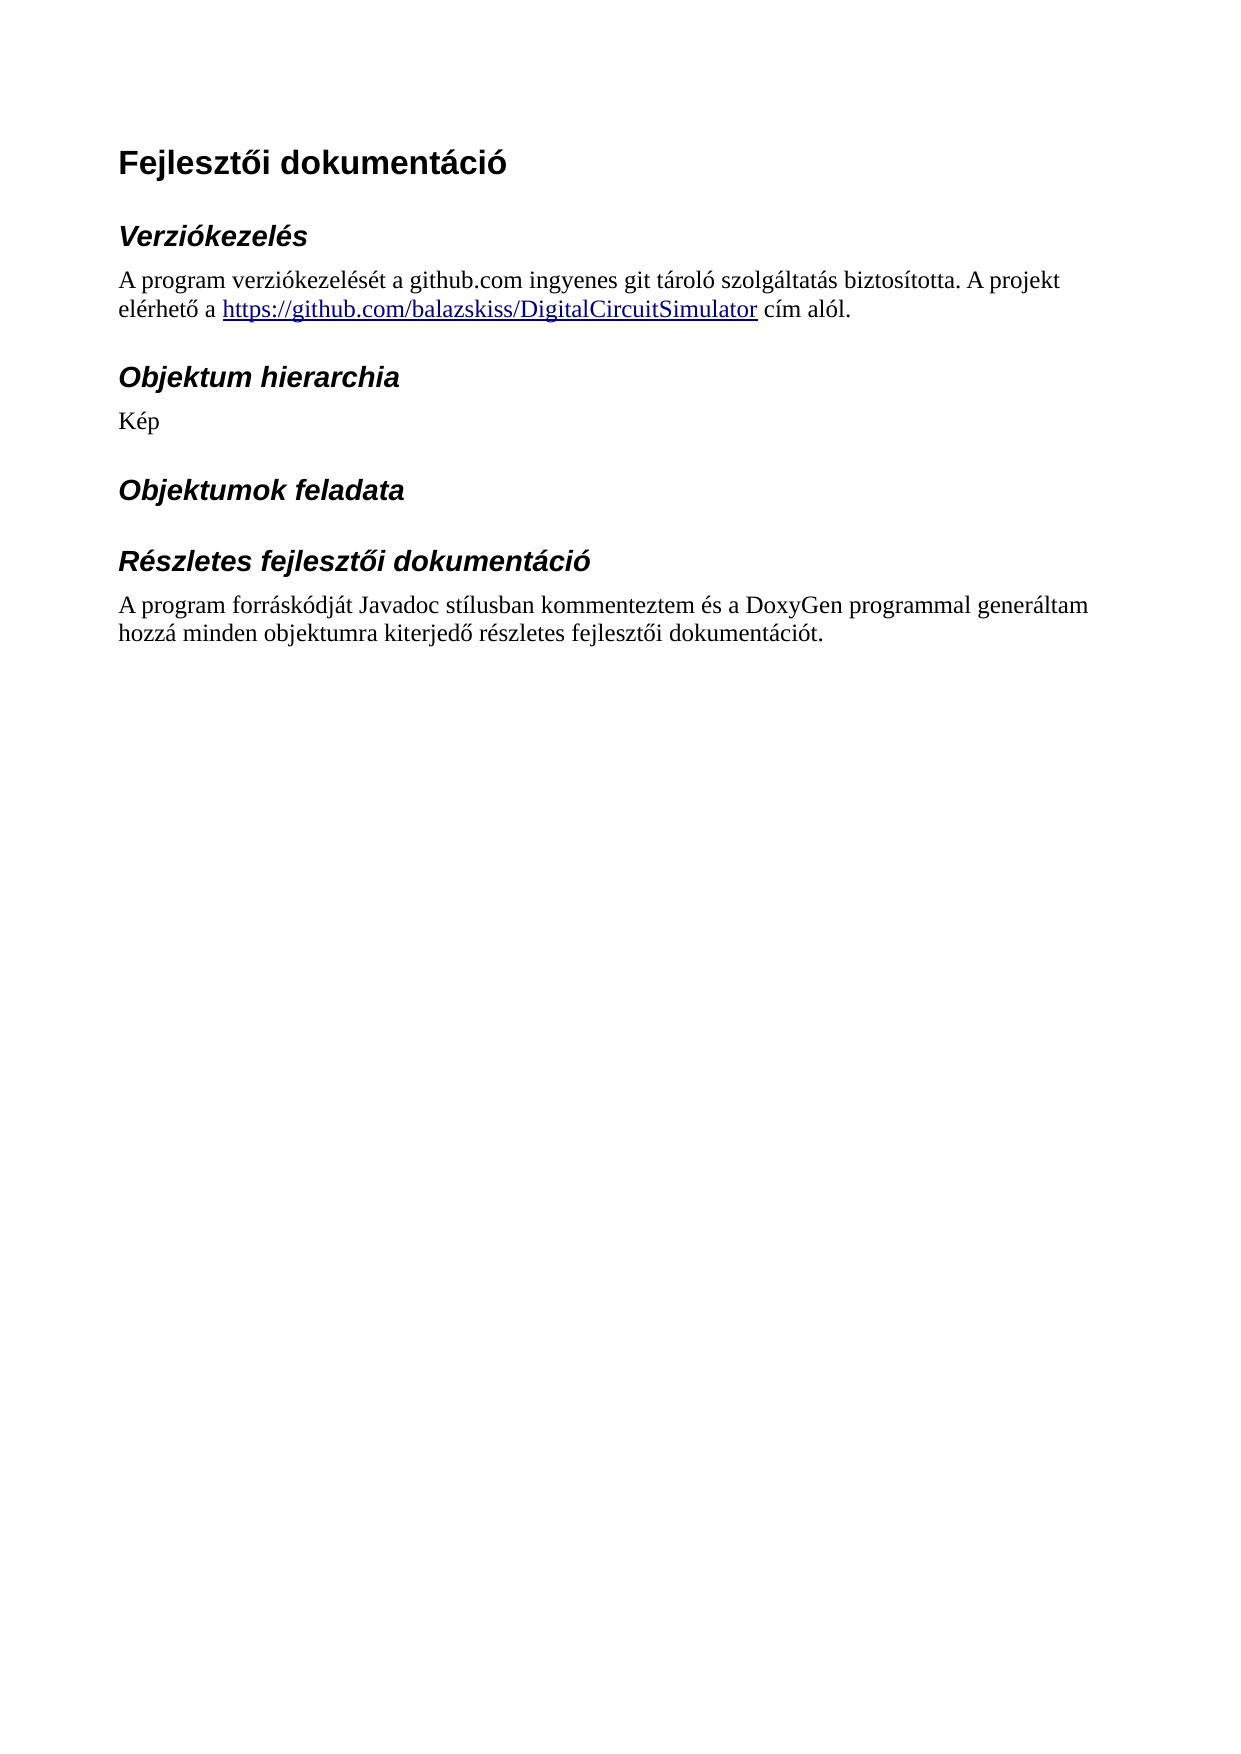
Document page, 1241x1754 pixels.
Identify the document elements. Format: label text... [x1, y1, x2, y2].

subtitle Fejlesztői dokumentáció [118, 143, 1122, 182]
subtitle Verziókezelés [118, 219, 1122, 253]
subtitle Részletes fejlesztői dokumentáció [118, 544, 1122, 577]
text A program forráskódját Javadoc stílusban kommenteztem és a DoxyGen programmal generáltam hozzá minden objektumra kiterjedő részletes fejlesztői dokumentációt. [118, 590, 1122, 647]
subtitle Objektum hierarchia [118, 360, 1122, 394]
text A program verziókezelését a github.com ingyenes git tároló szolgáltatás biztosította. A projekt elérhető a https://github.com/balazskiss/DigitalCircuitSimulator cím alól. [118, 265, 1122, 323]
text Kép [118, 406, 1122, 435]
subtitle Objektumok feladata [118, 473, 1122, 506]
